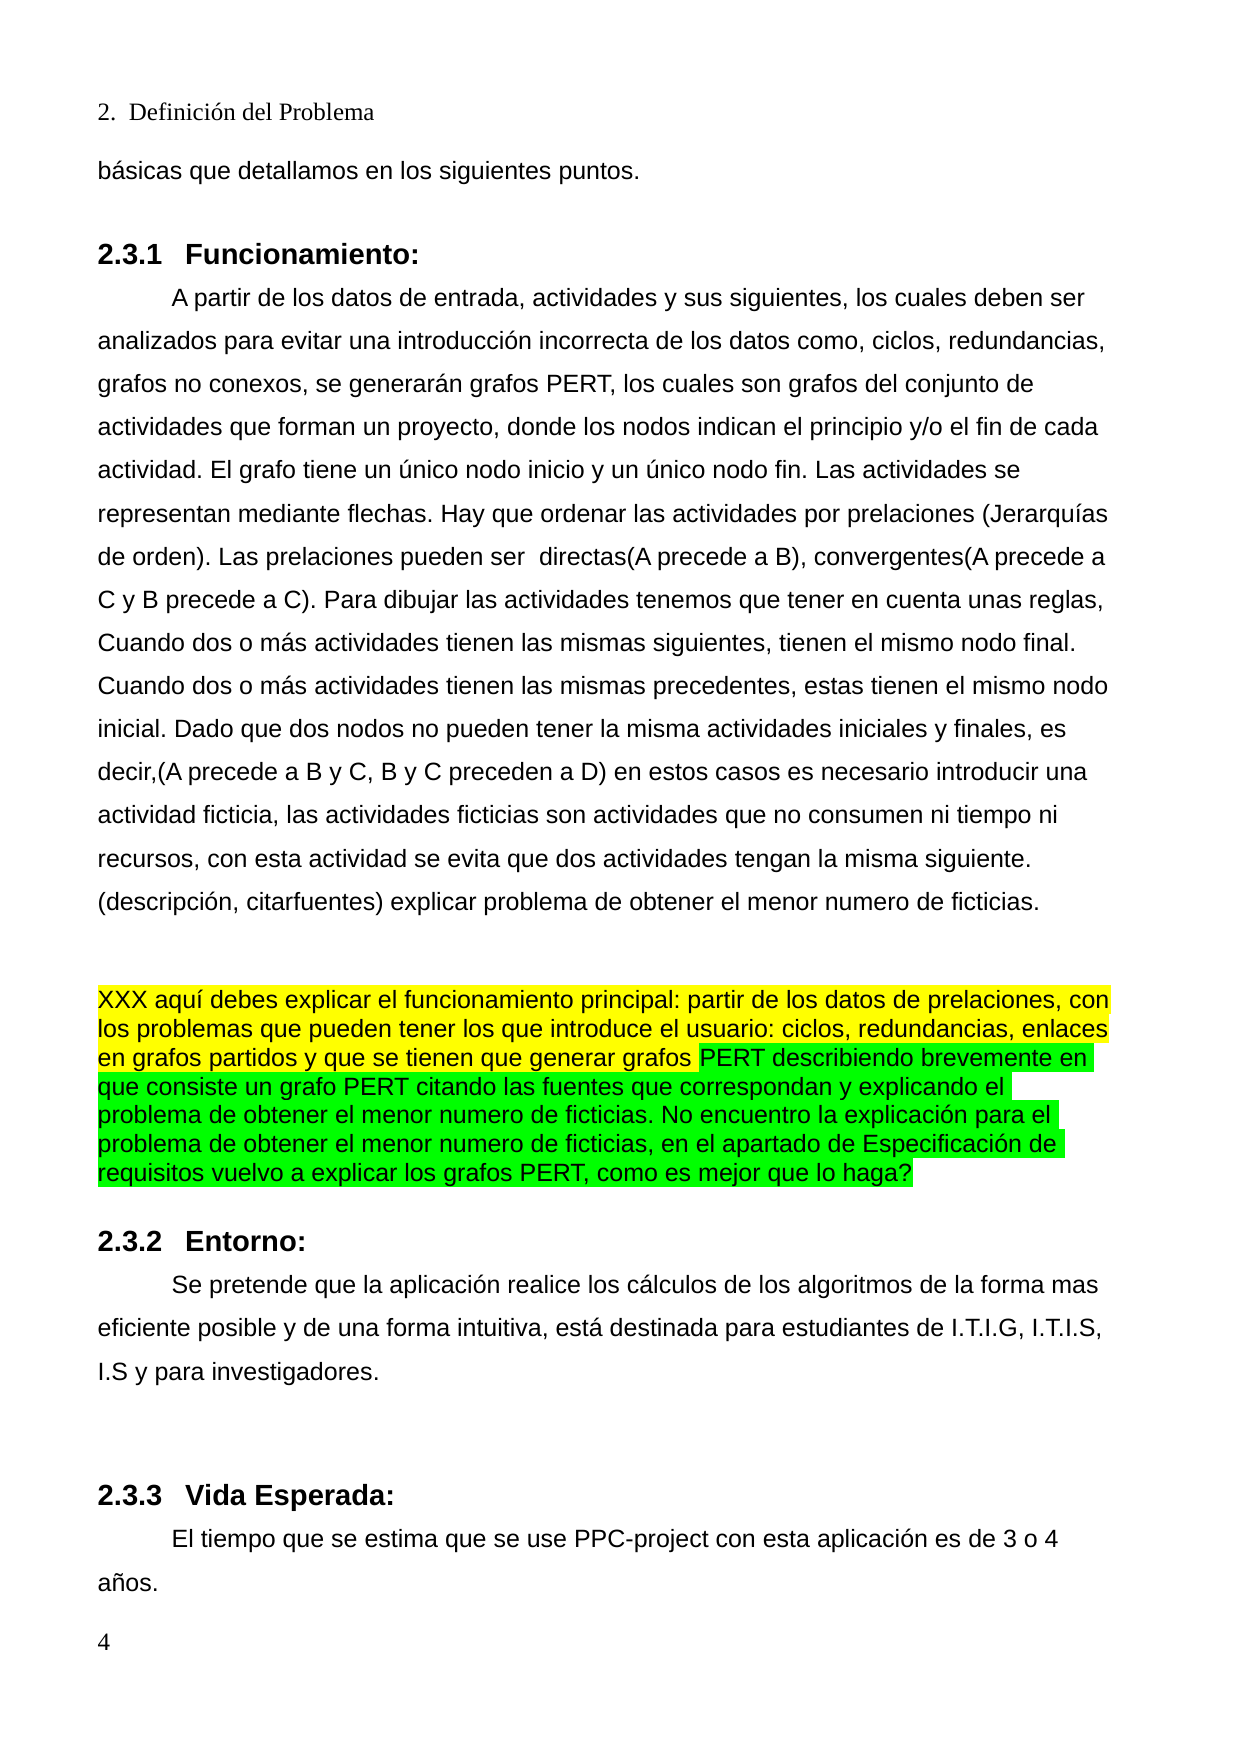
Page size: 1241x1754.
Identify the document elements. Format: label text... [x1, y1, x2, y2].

text XXX aquí debes explicar el funcionamiento principal: partir de los datos de prelaciones, con los problemas que pueden tener los que introduce el usuario: ciclos, redundancias, enlaces en grafos partidos y que se tienen que generar grafos PERT describiendo brevemente en que consiste un grafo PERT citando las fuentes que correspondan y explicando el problema de obtener el menor numero de ficticias. No encuentro la explicación para el problema de obtener el menor numero de ficticias, en el apartado de Especificación de requisitos vuelvo a explicar los grafos PERT, como es mejor que lo haga? [97, 985, 1113, 1187]
text El tiempo que se estima que se use PPC-project con esta aplicación es de 3 o 4 años. [97, 1524, 1113, 1596]
subtitle Funcionamiento: [97, 237, 1113, 270]
text Se pretende que la aplicación realice los cálculos de los algoritmos de la forma mas eficiente posible y de una forma intuitiva, está destinada para estudiantes de I.T.I.G, I.T.I.S, I.S y para investigadores. [97, 1270, 1113, 1385]
text A partir de los datos de entrada, actividades y sus siguientes, los cuales deben ser analizados para evitar una introducción incorrecta de los datos como, ciclos, redundancias, grafos no conexos, se generarán grafos PERT, los cuales son grafos del conjunto de actividades que forman un proyecto, donde los nodos indican el principio y/o el fin de cada actividad. El grafo tiene un único nodo inicio y un único nodo fin. Las actividades se representan mediante flechas. Hay que ordenar las actividades por prelaciones (Jerarquías de orden). Las prelaciones pueden ser directas(A precede a B), convergentes(A precede a C y B precede a C). Para dibujar las actividades tenemos que tener en cuenta unas reglas, Cuando dos o más actividades tienen las mismas siguientes, tienen el mismo nodo final. Cuando dos o más actividades tienen las mismas precedentes, estas tienen el mismo nodo inicial. Dado que dos nodos no pueden tener la misma actividades iniciales y finales, es decir,(A precede a B y C, B y C preceden a D) en estos casos es necesario introducir una actividad ficticia, las actividades ficticias son actividades que no consumen ni tiempo ni recursos, con esta actividad se evita que dos actividades tengan la misma siguiente. (descripción, citarfuentes) explicar problema de obtener el menor numero de ficticias. [97, 283, 1113, 958]
subtitle Vida Esperada: [97, 1478, 1113, 1512]
subtitle Entorno: [97, 1224, 1113, 1258]
text básicas que detallamos en los siguientes puntos. [97, 156, 1113, 185]
